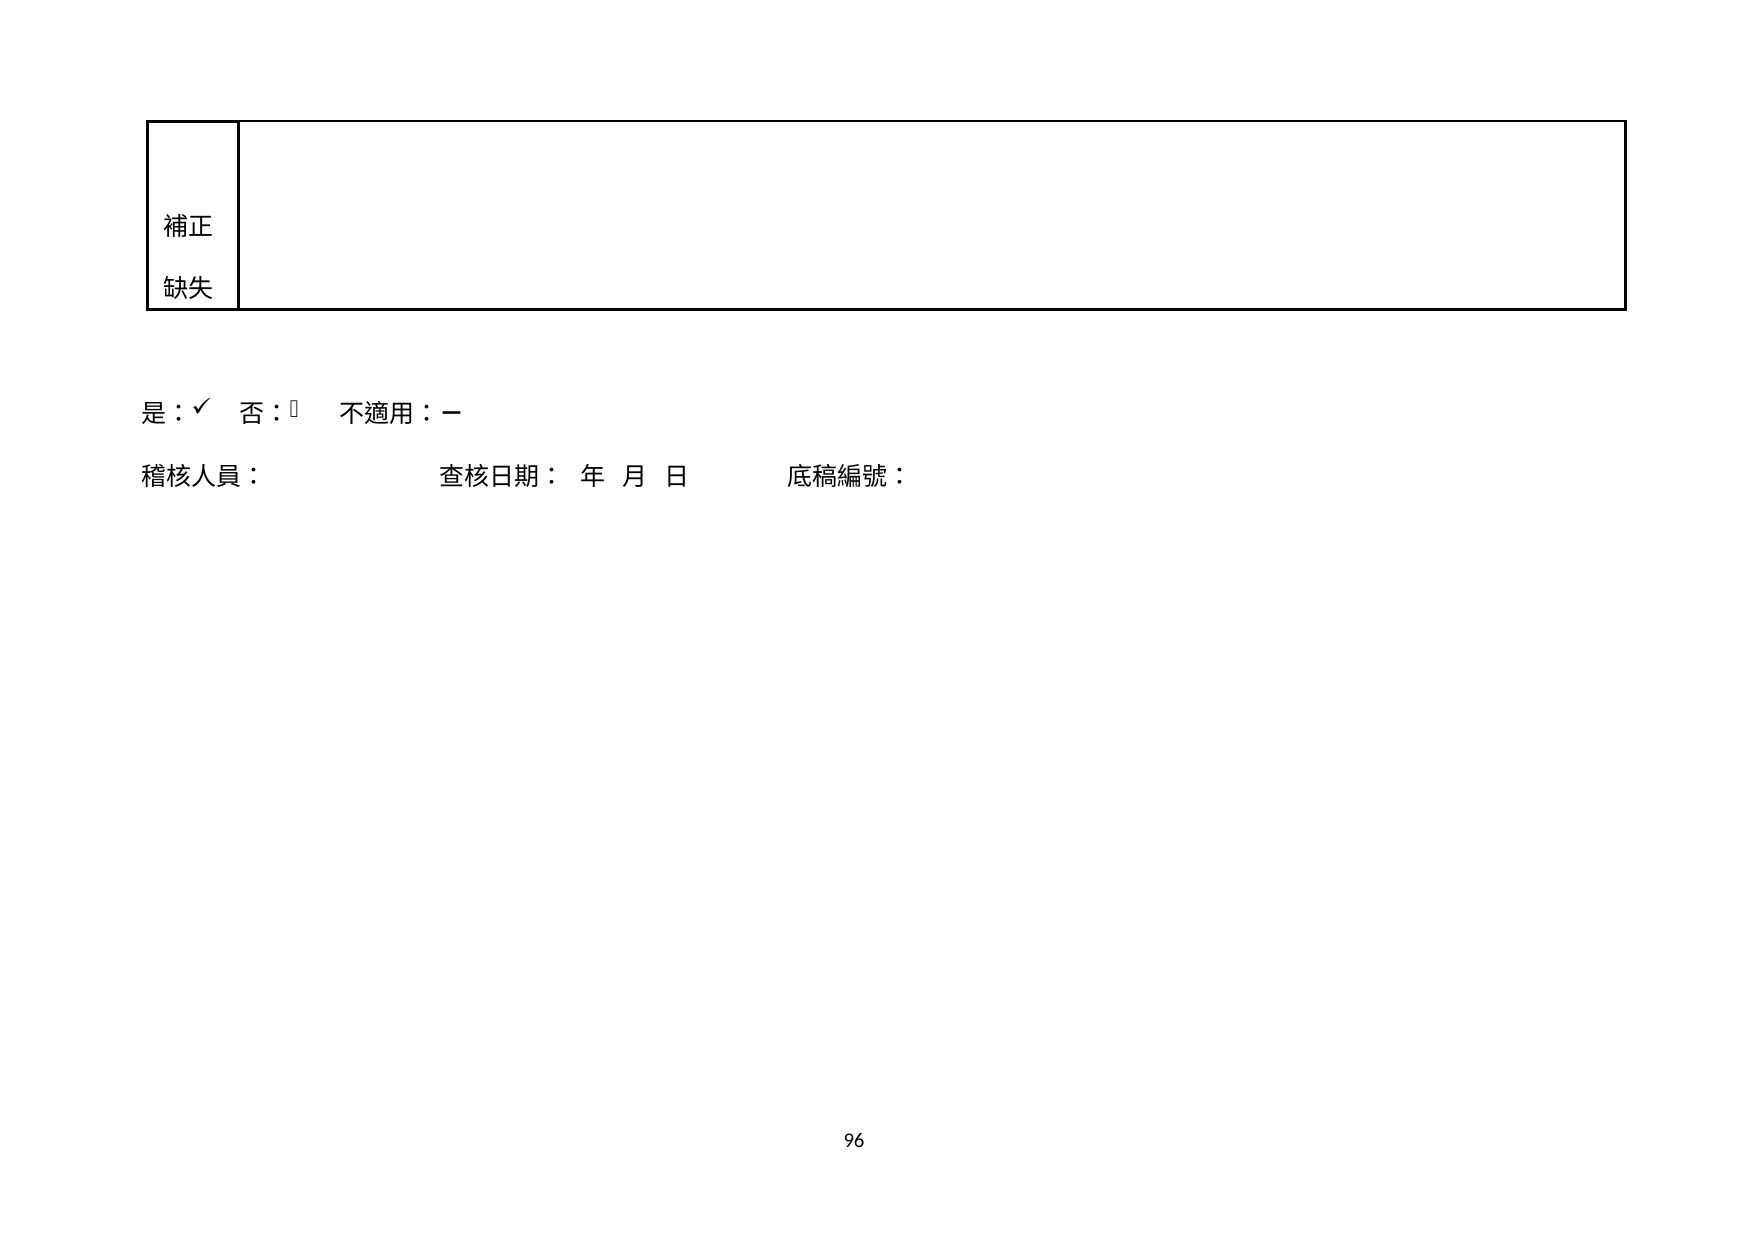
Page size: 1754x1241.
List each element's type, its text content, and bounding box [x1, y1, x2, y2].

text 是： 否： 不適用：－ [139, 370, 1606, 433]
table_cell [240, 122, 1624, 308]
table_cell 補正 缺失 [149, 123, 237, 308]
text 稽核人員： 查核日期： 年 月 日 底稿編號： [139, 433, 1606, 495]
